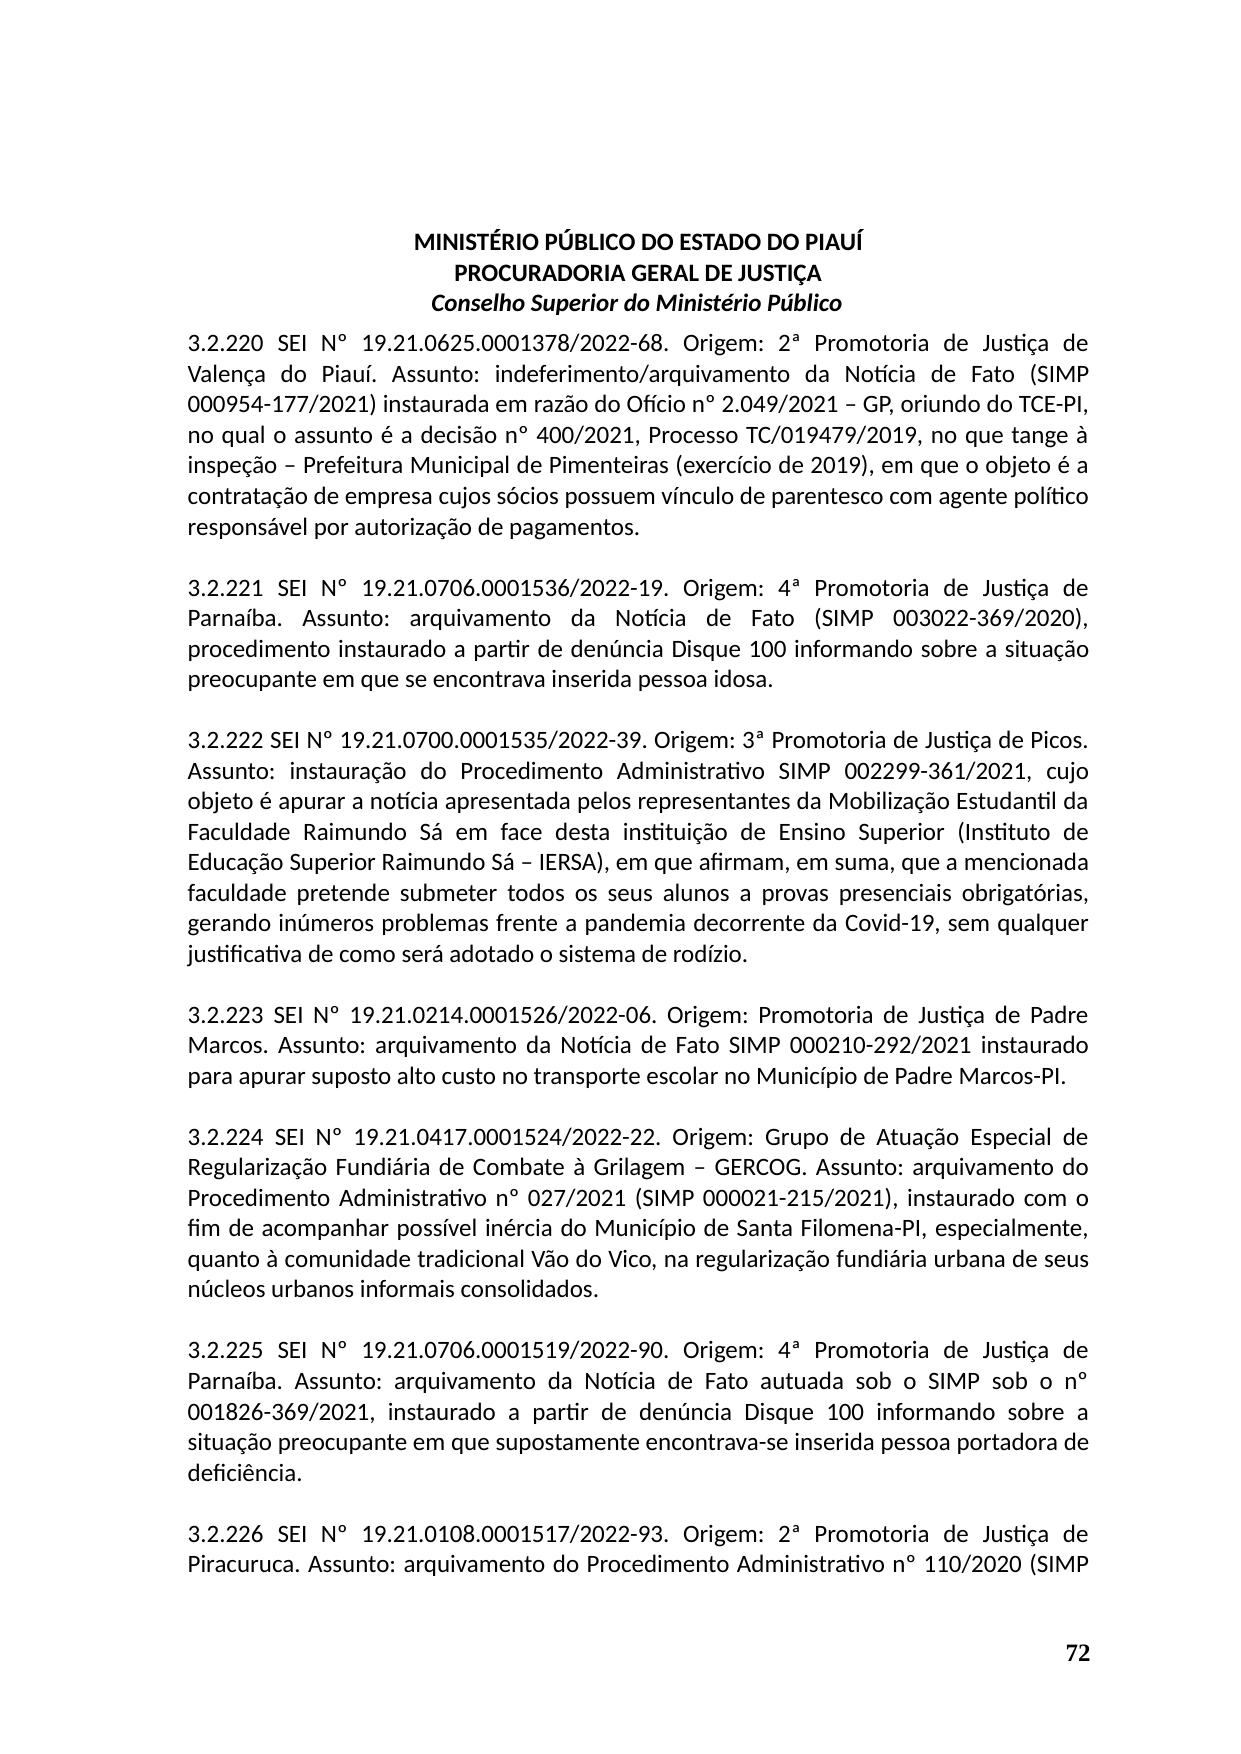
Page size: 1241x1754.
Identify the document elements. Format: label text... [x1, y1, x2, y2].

text 3.2.220 SEI Nº 19.21.0625.0001378/2022-68. Origem: 2ª Promotoria de Justiça de Valença do Piauí. Assunto: indeferimento/arquivamento da Notícia de Fato (SIMP 000954-177/2021) instaurada em razão do Ofício nº 2.049/2021 – GP, oriundo do TCE-PI, no qual o assunto é a decisão nº 400/2021, Processo TC/019479/2019, no que tange à inspeção – Prefeitura Municipal de Pimenteiras (exercício de 2019), em que o objeto é a contratação de empresa cujos sócios possuem vínculo de parentesco com agente político responsável por autorização de pagamentos. [187, 327, 1090, 541]
text 3.2.222 SEI Nº 19.21.0700.0001535/2022-39. Origem: 3ª Promotoria de Justiça de Picos. Assunto: instauração do Procedimento Administrativo SIMP 002299-361/2021, cujo objeto é apurar a notícia apresentada pelos representantes da Mobilização Estudantil da Faculdade Raimundo Sá em face desta instituição de Ensino Superior (Instituto de Educação Superior Raimundo Sá – IERSA), em que afirmam, em suma, que a mencionada faculdade pretende submeter todos os seus alunos a provas presenciais obrigatórias, gerando inúmeros problemas frente a pandemia decorrente da Covid-19, sem qualquer justificativa de como será adotado o sistema de rodízio. [187, 724, 1090, 968]
text 3.2.223 SEI Nº 19.21.0214.0001526/2022-06. Origem: Promotoria de Justiça de Padre Marcos. Assunto: arquivamento da Notícia de Fato SIMP 000210-292/2021 instaurado para apurar suposto alto custo no transporte escolar no Município de Padre Marcos-PI. [187, 999, 1090, 1091]
text 3.2.226 SEI Nº 19.21.0108.0001517/2022-93. Origem: 2ª Promotoria de Justiça de Piracuruca. Assunto: arquivamento do Procedimento Administrativo nº 110/2020 (SIMP [187, 1518, 1090, 1579]
text 3.2.225 SEI Nº 19.21.0706.0001519/2022-90. Origem: 4ª Promotoria de Justiça de Parnaíba. Assunto: arquivamento da Notícia de Fato autuada sob o SIMP sob o nº 001826-369/2021, instaurado a partir de denúncia Disque 100 informando sobre a situação preocupante em que supostamente encontrava-se inserida pessoa portadora de deficiência. [187, 1335, 1090, 1487]
text 3.2.224 SEI Nº 19.21.0417.0001524/2022-22. Origem: Grupo de Atuação Especial de Regularização Fundiária de Combate à Grilagem – GERCOG. Assunto: arquivamento do Procedimento Administrativo nº 027/2021 (SIMP 000021-215/2021), instaurado com o fim de acompanhar possível inércia do Município de Santa Filomena-PI, especialmente, quanto à comunidade tradicional Vão do Vico, na regularização fundiária urbana de seus núcleos urbanos informais consolidados. [187, 1121, 1090, 1304]
text 3.2.221 SEI Nº 19.21.0706.0001536/2022-19. Origem: 4ª Promotoria de Justiça de Parnaíba. Assunto: arquivamento da Notícia de Fato (SIMP 003022-369/2020), procedimento instaurado a partir de denúncia Disque 100 informando sobre a situação preocupante em que se encontrava inserida pessoa idosa. [187, 572, 1090, 694]
